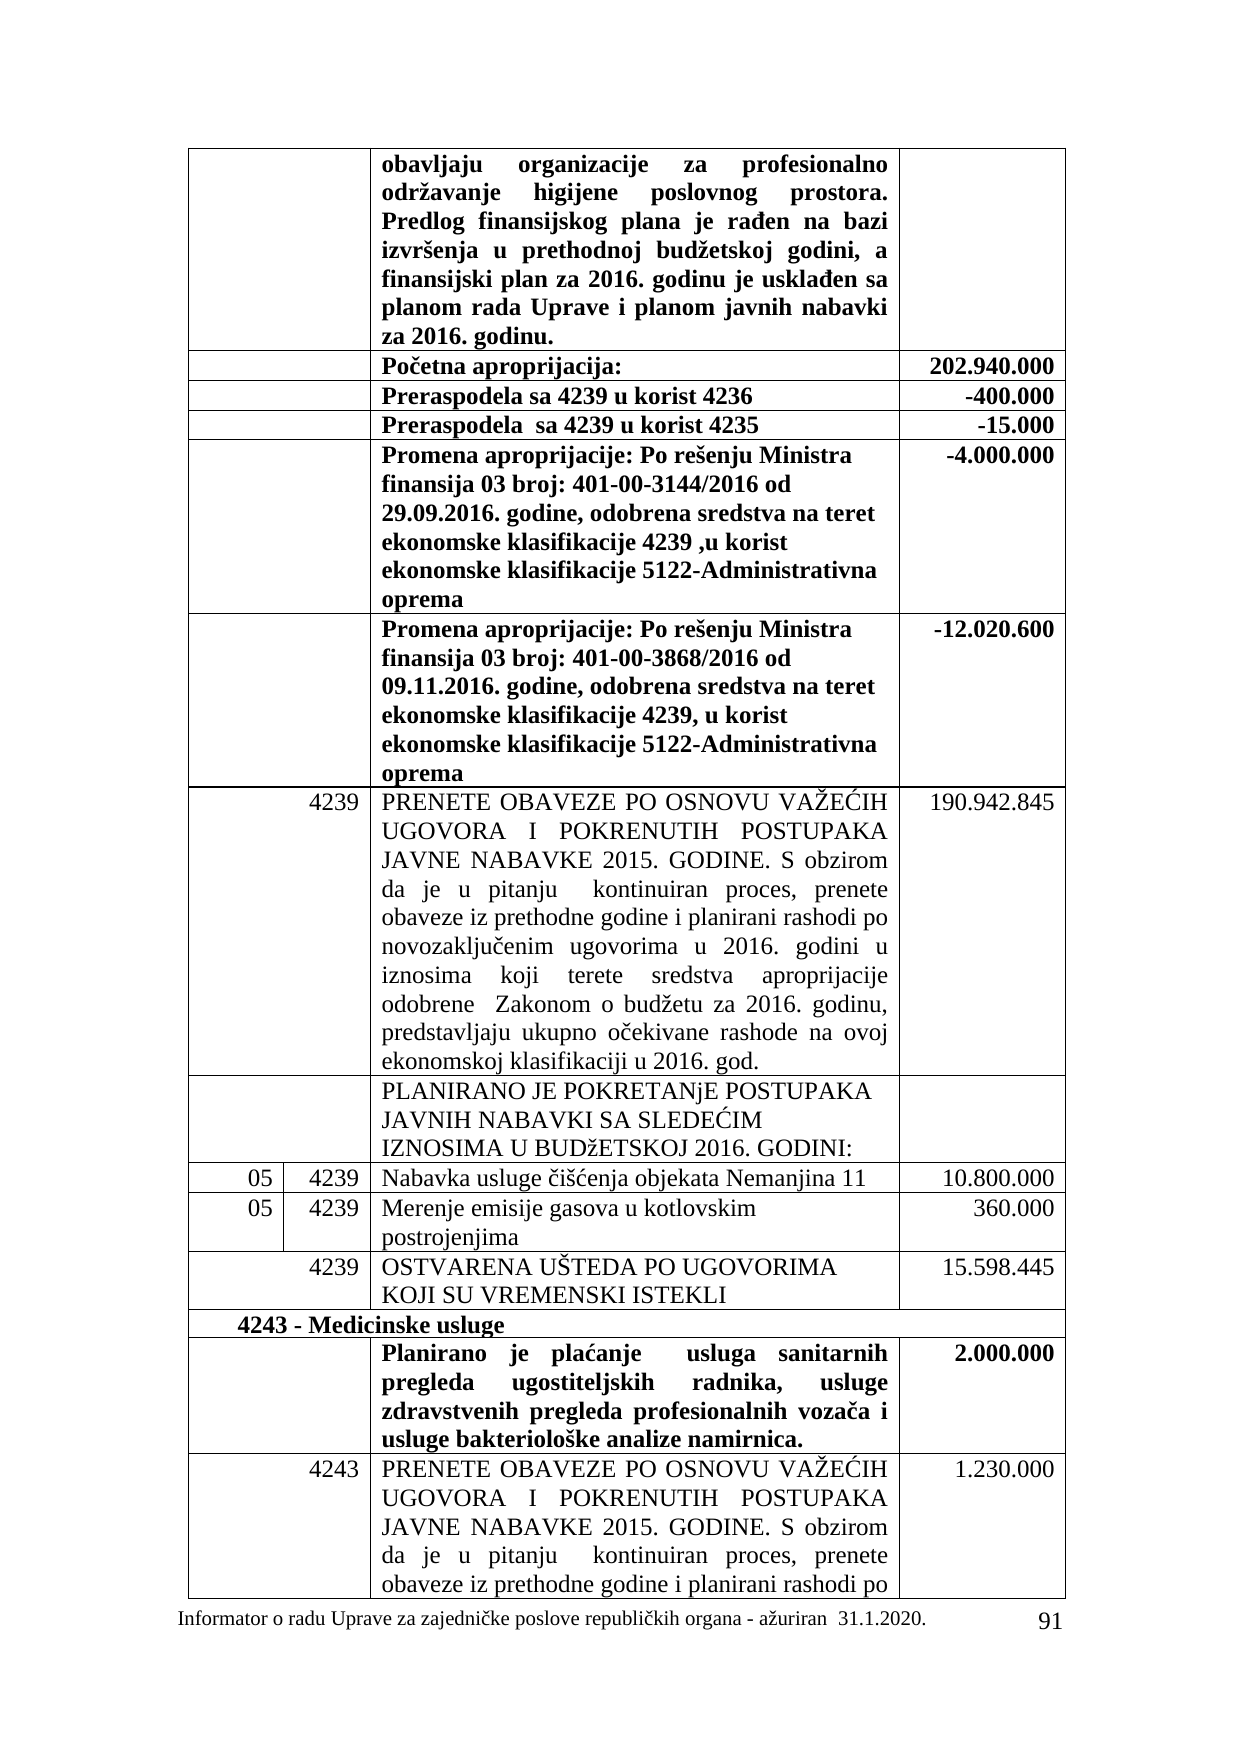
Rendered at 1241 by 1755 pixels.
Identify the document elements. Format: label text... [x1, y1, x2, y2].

table_cell Promena aproprijacije: Po rešenju Ministra finansija 03 broj: 401-00-3144/2016 od 29.09.2016. godine, odobrena sredstva na teret ekonomske klasifikacije 4239 ,u korist ekonomske klasifikacije 5122-Administrativna oprema [371, 440, 899, 613]
table_cell [189, 440, 370, 613]
table_cell 1.230.000 [900, 1454, 1065, 1598]
table_cell [189, 1076, 370, 1162]
table_cell 15.598.445 [900, 1252, 1065, 1309]
table_cell obavlјaju organizacije za profesionalno održavanje higijene poslovnog prostora. Predlog finansijskog plana je rađen na bazi izvršenja u prethodnoj budžetskoj godini, a finansijski plan za 2016. godinu je usklađen sa planom rada Uprave i planom javnih nabavki za 2016. godinu. [371, 149, 899, 350]
table_cell Nabavka usluge čišćenja objekata Nemanjina 11 [371, 1163, 899, 1192]
table_cell 4239 [284, 1163, 370, 1192]
table_cell [189, 351, 370, 380]
table_cell 360.000 [900, 1193, 1065, 1251]
table_cell 4239 [284, 1193, 370, 1251]
table_cell -400.000 [900, 381, 1065, 409]
table_cell -12.020.600 [900, 614, 1065, 786]
table_cell OSTVARENA UŠTEDA PO UGOVORIMA KOJI SU VREMENSKI ISTEKLI [371, 1252, 899, 1309]
table_cell Planirano je plaćanje usluga sanitarnih pregleda ugostitelјskih radnika, usluge zdravstvenih pregleda profesionalnih vozača i usluge bakteriološke analize namirnica. [371, 1338, 899, 1453]
table_cell 202.940.000 [900, 351, 1065, 380]
table_cell Preraspodela sa 4239 u korist 4235 [371, 411, 899, 439]
table_cell 4243 - Medicinske usluge [189, 1310, 1065, 1337]
table_cell -15.000 [900, 411, 1065, 439]
table_cell 10.800.000 [900, 1163, 1065, 1192]
table_cell Promena aproprijacije: Po rešenju Ministra finansija 03 broj: 401-00-3868/2016 od 09.11.2016. godine, odobrena sredstva na teret ekonomske klasifikacije 4239, u korist ekonomske klasifikacije 5122-Administrativna oprema [371, 614, 899, 786]
table_cell PLANIRANO JE POKRETANјE POSTUPAKA JAVNIH NABAVKI SA SLEDEĆIM IZNOSIMA U BUDžETSKOJ 2016. GODINI: [371, 1076, 899, 1162]
table_cell [189, 411, 370, 439]
table_cell [189, 614, 370, 786]
table_cell 4239 [189, 788, 370, 1075]
table_cell 4239 [189, 1252, 370, 1309]
table_cell 2.000.000 [900, 1338, 1065, 1453]
table_cell -4.000.000 [900, 440, 1065, 613]
table_cell PRENETE OBAVEZE PO OSNOVU VAŽEĆIH UGOVORA I POKRENUTIH POSTUPAKA JAVNE NABAVKE 2015. GODINE. S obzirom da je u pitanju kontinuiran proces, prenete obaveze iz prethodne godine i planirani rashodi po novozaklјučenim ugovorima u 2016. godini u iznosima koji terete sredstva aproprijacije odobrene Zakonom o budžetu za 2016. godinu, predstavlјaju ukupno očekivane rashode na ovoj ekonomskoj klasifikaciji u 2016. god. [371, 788, 899, 1075]
table_cell 05 [189, 1163, 283, 1192]
table_cell [900, 1076, 1065, 1162]
table_cell Merenje emisije gasova u kotlovskim postrojenjima [371, 1193, 899, 1251]
table_cell [189, 381, 370, 409]
table_cell Početna aproprijacija: [371, 351, 899, 380]
table_cell [189, 149, 370, 350]
table_cell PRENETE OBAVEZE PO OSNOVU VAŽEĆIH UGOVORA I POKRENUTIH POSTUPAKA JAVNE NABAVKE 2015. GODINE. S obzirom da je u pitanju kontinuiran proces, prenete obaveze iz prethodne godine i planirani rashodi po [371, 1454, 899, 1598]
table_cell [900, 149, 1065, 350]
table_cell 190.942.845 [900, 788, 1065, 1075]
table_cell [189, 1338, 370, 1453]
table_cell 4243 [189, 1454, 370, 1598]
table_cell 05 [189, 1193, 283, 1251]
table_cell Preraspodela sa 4239 u korist 4236 [371, 381, 899, 409]
